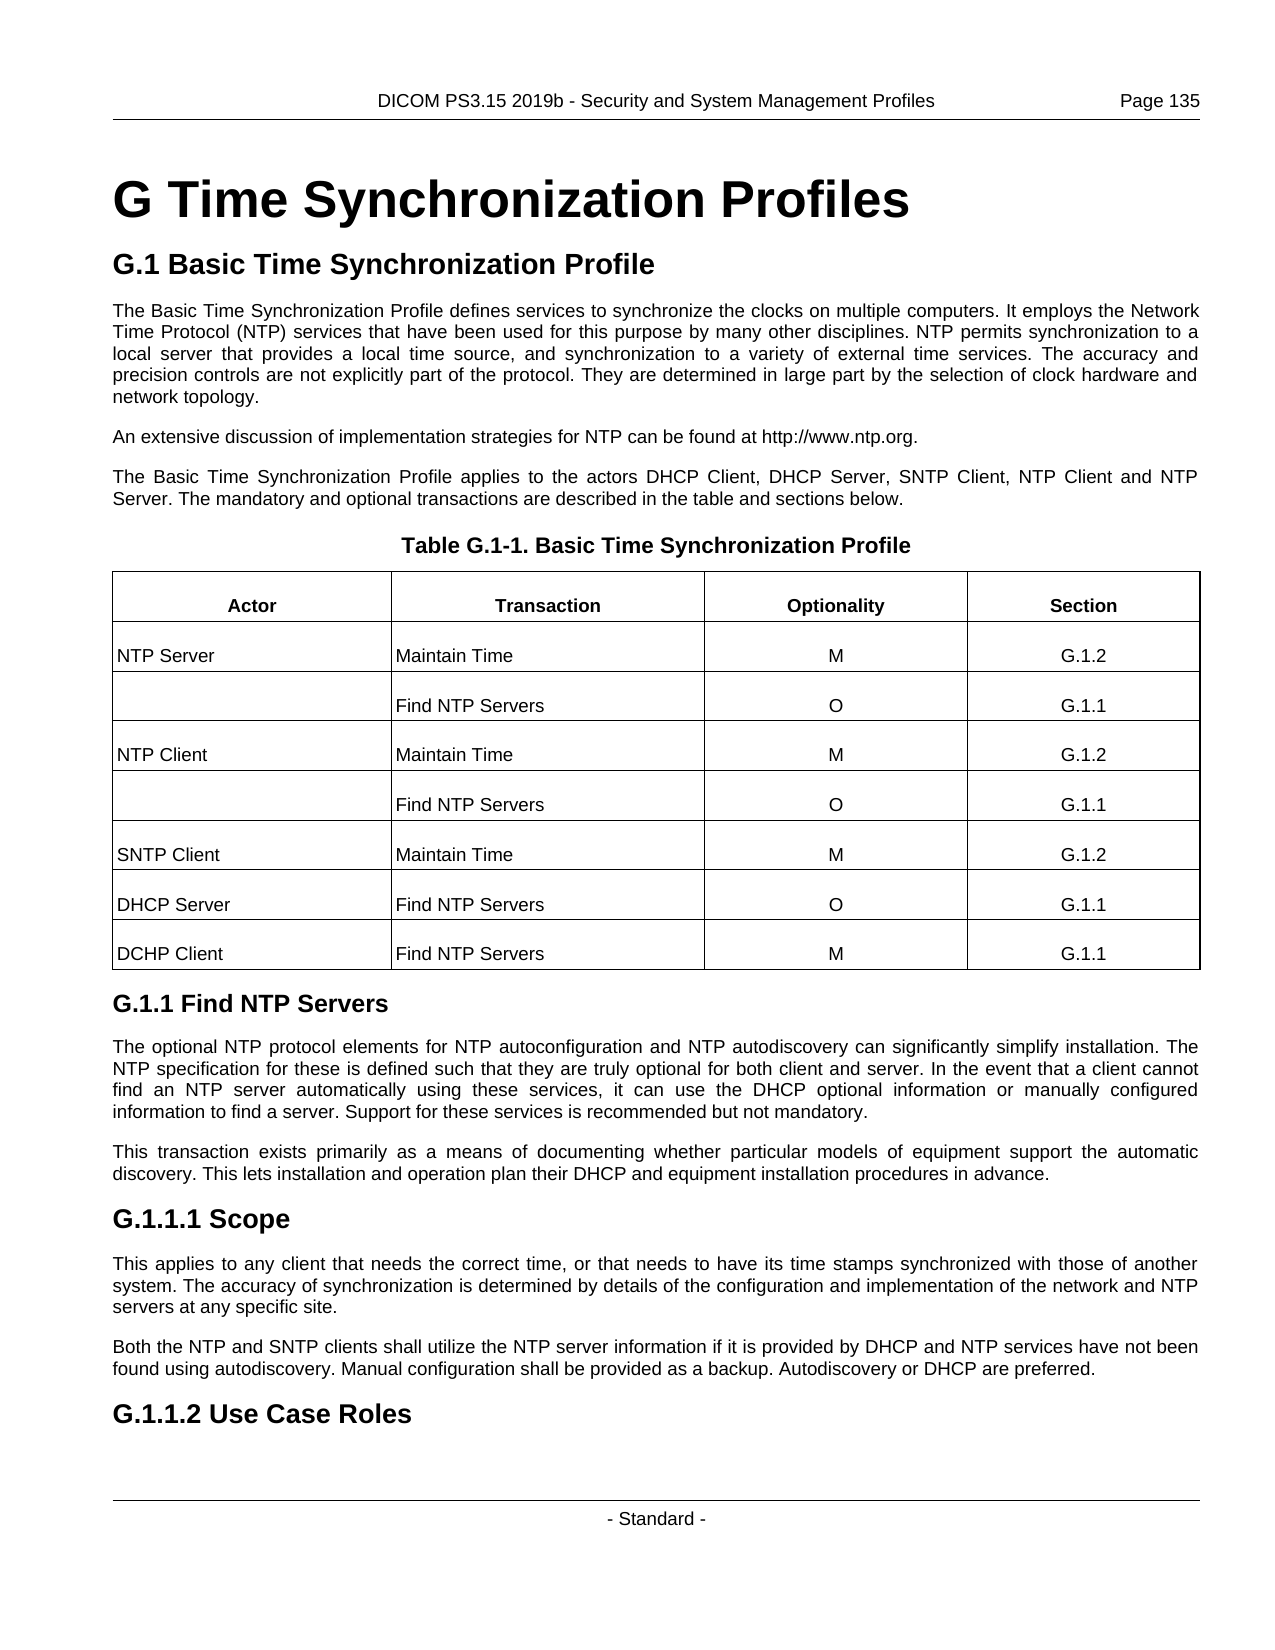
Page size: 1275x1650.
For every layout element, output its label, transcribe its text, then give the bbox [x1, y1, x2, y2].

table_cell O [705, 870, 967, 919]
table_cell NTP Client [113, 721, 391, 770]
table_cell [113, 771, 391, 820]
table_cell G.1.1 [968, 870, 1199, 919]
table_cell DHCP Server [113, 870, 391, 919]
table_cell Find NTP Servers [392, 920, 704, 969]
text Both the NTP and SNTP clients shall utilize the NTP server information if it is provided by DHCP and NTP services have not been found using autodiscovery. Manual configuration shall be provided as a backup. Autodiscovery or DHCP are preferred. [112, 1336, 1200, 1379]
text G.1.1 Find NTP Servers [112, 988, 1200, 1017]
table_cell G.1.1 [968, 771, 1199, 820]
text G.1.1.1 Scope [112, 1203, 1200, 1234]
table_cell Find NTP Servers [392, 771, 704, 820]
table_cell O [705, 771, 967, 820]
table_cell G.1.1 [968, 920, 1199, 969]
table_header Actor [113, 572, 391, 621]
text G Time Synchronization Profiles [112, 169, 1200, 228]
table_cell Find NTP Servers [392, 672, 704, 720]
text This applies to any client that needs the correct time, or that needs to have its time stamps synchronized with those of another system. The accuracy of synchronization is determined by details of the configuration and implementation of the network and NTP servers at any specific site. [112, 1253, 1200, 1318]
text G.1 Basic Time Synchronization Profile [112, 247, 1200, 281]
text An extensive discussion of implementation strategies for NTP can be found at http://www.ntp.org. [112, 426, 1200, 447]
table_header Section [968, 572, 1199, 621]
table_header Transaction [392, 572, 704, 621]
table_cell G.1.2 [968, 821, 1199, 869]
table_cell M [705, 821, 967, 869]
text The optional NTP protocol elements for NTP autoconfiguration and NTP autodiscovery can significantly simplify installation. The NTP specification for these is defined such that they are truly optional for both client and server. In the event that a client cannot find an NTP server automatically using these services, it can use the DHCP optional information or manually configured information to find a server. Support for these services is recommended but not mandatory. [112, 1036, 1200, 1122]
text Table G.1-1. Basic Time Synchronization Profile [112, 532, 1200, 558]
table_cell Maintain Time [392, 721, 704, 770]
table_cell SNTP Client [113, 821, 391, 869]
table_cell M [705, 721, 967, 770]
table_cell NTP Server [113, 622, 391, 671]
table_cell O [705, 672, 967, 720]
table_cell Maintain Time [392, 622, 704, 671]
table_header Optionality [705, 572, 967, 621]
table_cell G.1.1 [968, 672, 1199, 720]
table_cell Maintain Time [392, 821, 704, 869]
table_cell G.1.2 [968, 721, 1199, 770]
table_cell M [705, 920, 967, 969]
text G.1.1.2 Use Case Roles [112, 1398, 1200, 1429]
text This transaction exists primarily as a means of documenting whether particular models of equipment support the automatic discovery. This lets installation and operation plan their DHCP and equipment installation procedures in advance. [112, 1141, 1200, 1184]
table_cell [113, 672, 391, 720]
table_cell G.1.2 [968, 622, 1199, 671]
text The Basic Time Synchronization Profile defines services to synchronize the clocks on multiple computers. It employs the Network Time Protocol (NTP) services that have been used for this purpose by many other disciplines. NTP permits synchronization to a local server that provides a local time source, and synchronization to a variety of external time services. The accuracy and precision controls are not explicitly part of the protocol. They are determined in large part by the selection of clock hardware and network topology. [112, 299, 1200, 407]
table_cell M [705, 622, 967, 671]
text The Basic Time Synchronization Profile applies to the actors DHCP Client, DHCP Server, SNTP Client, NTP Client and NTP Server. The mandatory and optional transactions are described in the table and sections below. [112, 466, 1200, 509]
table_cell Find NTP Servers [392, 870, 704, 919]
table_cell DCHP Client [113, 920, 391, 969]
